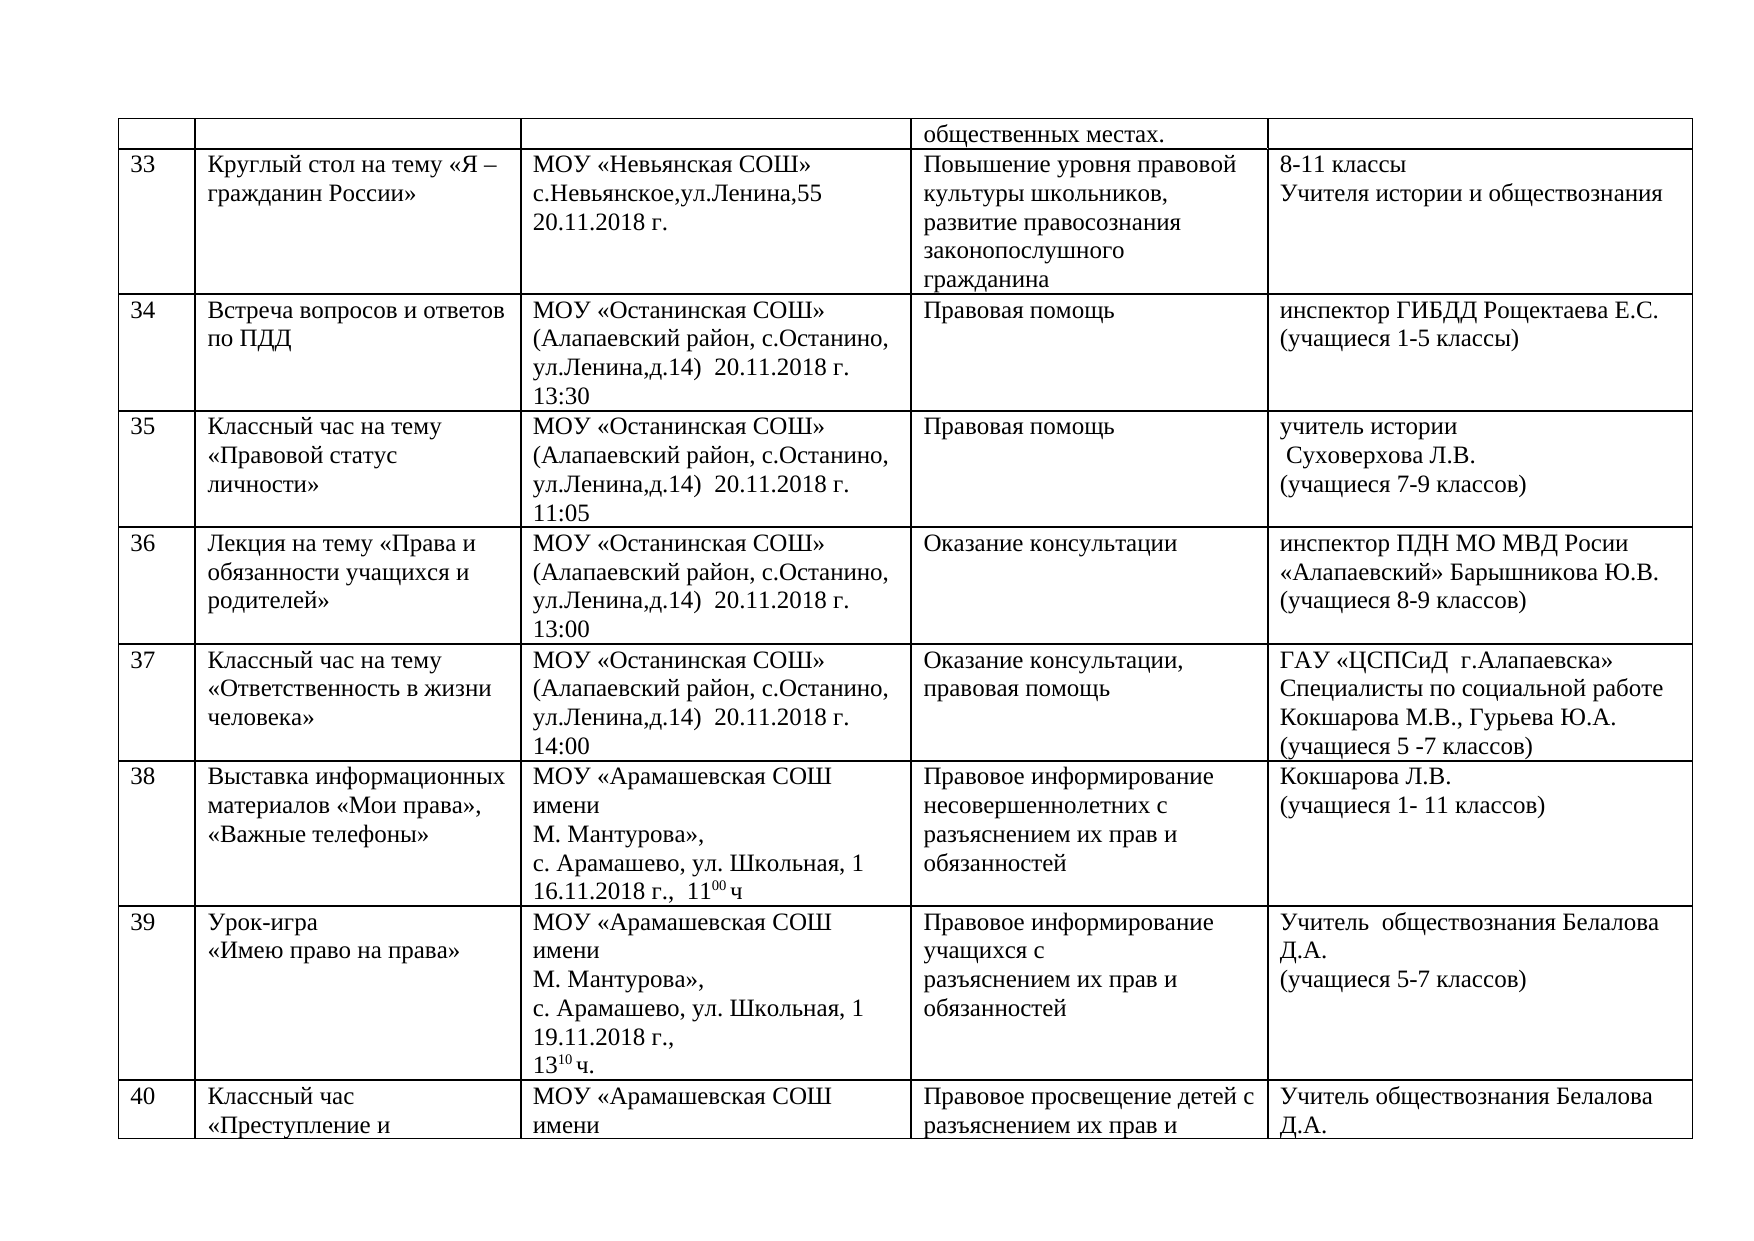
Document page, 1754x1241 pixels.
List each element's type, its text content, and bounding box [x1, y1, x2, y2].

table_cell учитель истории Суховерхова Л.В. (учащиеся 7-9 классов) [1269, 412, 1692, 526]
table_cell Классный час на тему «Правовой статус личности» [196, 412, 520, 526]
table_cell инспектор ПДН МО МВД Росии «Алапаевский» Барышникова Ю.В. (учащиеся 8-9 классов) [1269, 528, 1692, 643]
table_cell 39 [119, 907, 194, 1079]
table_cell Правовое информирование несовершеннолетних с разъяснением их прав и обязанностей [912, 762, 1267, 905]
table_cell 33 [119, 150, 194, 293]
table_cell Правовое просвещение детей с разъяснением их прав и [912, 1081, 1267, 1138]
table_cell МОУ «Невьянская СОШ» с.Невьянское,ул.Ленина,55 20.11.2018 г. [522, 150, 910, 293]
table_cell МОУ «Арамашевская СОШ имени М. Мантурова», с. Арамашево, ул. Школьная, 1 16.11.2018 г., 1100 ч [522, 762, 910, 905]
table_cell Урок-игра «Имею право на права» [196, 907, 520, 1079]
table_cell Правовое информирование учащихся с разъяснением их прав и обязанностей [912, 907, 1267, 1079]
table_cell 36 [119, 528, 194, 643]
table_cell 35 [119, 412, 194, 526]
table_cell 38 [119, 762, 194, 905]
table_cell Встреча вопросов и ответов по ПДД [196, 295, 520, 410]
table_cell общественных местах. [912, 119, 1267, 148]
table_cell Повышение уровня правовой культуры школьников, развитие правосознания законопослушного гражданина [912, 150, 1267, 293]
table_cell Лекция на тему «Права и обязанности учащихся и родителей» [196, 528, 520, 643]
table_cell Кокшарова Л.В. (учащиеся 1- 11 классов) [1269, 762, 1692, 905]
table_cell [196, 119, 520, 148]
table_cell МОУ «Останинская СОШ» (Алапаевский район, с.Останино, ул.Ленина,д.14) 20.11.2018 г. 13:30 [522, 295, 910, 410]
table_cell МОУ «Арамашевская СОШ имени М. Мантурова», с. Арамашево, ул. Школьная, 1 19.11.2018 г., 1310 ч. [522, 907, 910, 1079]
table_cell МОУ «Останинская СОШ» (Алапаевский район, с.Останино, ул.Ленина,д.14) 20.11.2018 г. 13:00 [522, 528, 910, 643]
table_cell [522, 119, 910, 148]
table_cell 37 [119, 645, 194, 760]
table_cell МОУ «Останинская СОШ» (Алапаевский район, с.Останино, ул.Ленина,д.14) 20.11.2018 г. 14:00 [522, 645, 910, 760]
table_cell [1269, 119, 1692, 148]
table_cell 34 [119, 295, 194, 410]
table_cell Выставка информационных материалов «Мои права», «Важные телефоны» [196, 762, 520, 905]
table_cell 8-11 классы Учителя истории и обществознания [1269, 150, 1692, 293]
table_cell Учитель обществознания Белалова Д.А. (учащиеся 5-7 классов) [1269, 907, 1692, 1079]
table_cell Классный час «Преступление и [196, 1081, 520, 1138]
table_cell инспектор ГИБДД Рощектаева Е.С. (учащиеся 1-5 классы) [1269, 295, 1692, 410]
table_cell Оказание консультации, правовая помощь [912, 645, 1267, 760]
table_cell [119, 119, 194, 148]
table_cell МОУ «Останинская СОШ» (Алапаевский район, с.Останино, ул.Ленина,д.14) 20.11.2018 г. 11:05 [522, 412, 910, 526]
table_cell Круглый стол на тему «Я – гражданин России» [196, 150, 520, 293]
table_cell МОУ «Арамашевская СОШ имени [522, 1081, 910, 1138]
table_cell Учитель обществознания Белалова Д.А. [1269, 1081, 1692, 1138]
table_cell Правовая помощь [912, 412, 1267, 526]
table_cell Классный час на тему «Ответственность в жизни человека» [196, 645, 520, 760]
table_cell Правовая помощь [912, 295, 1267, 410]
table_cell Оказание консультации [912, 528, 1267, 643]
table_cell 40 [119, 1081, 194, 1138]
table_cell ГАУ «ЦСПСиД г.Алапаевска» Специалисты по социальной работе Кокшарова М.В., Гурьева Ю.А. (учащиеся 5 -7 классов) [1269, 645, 1692, 760]
